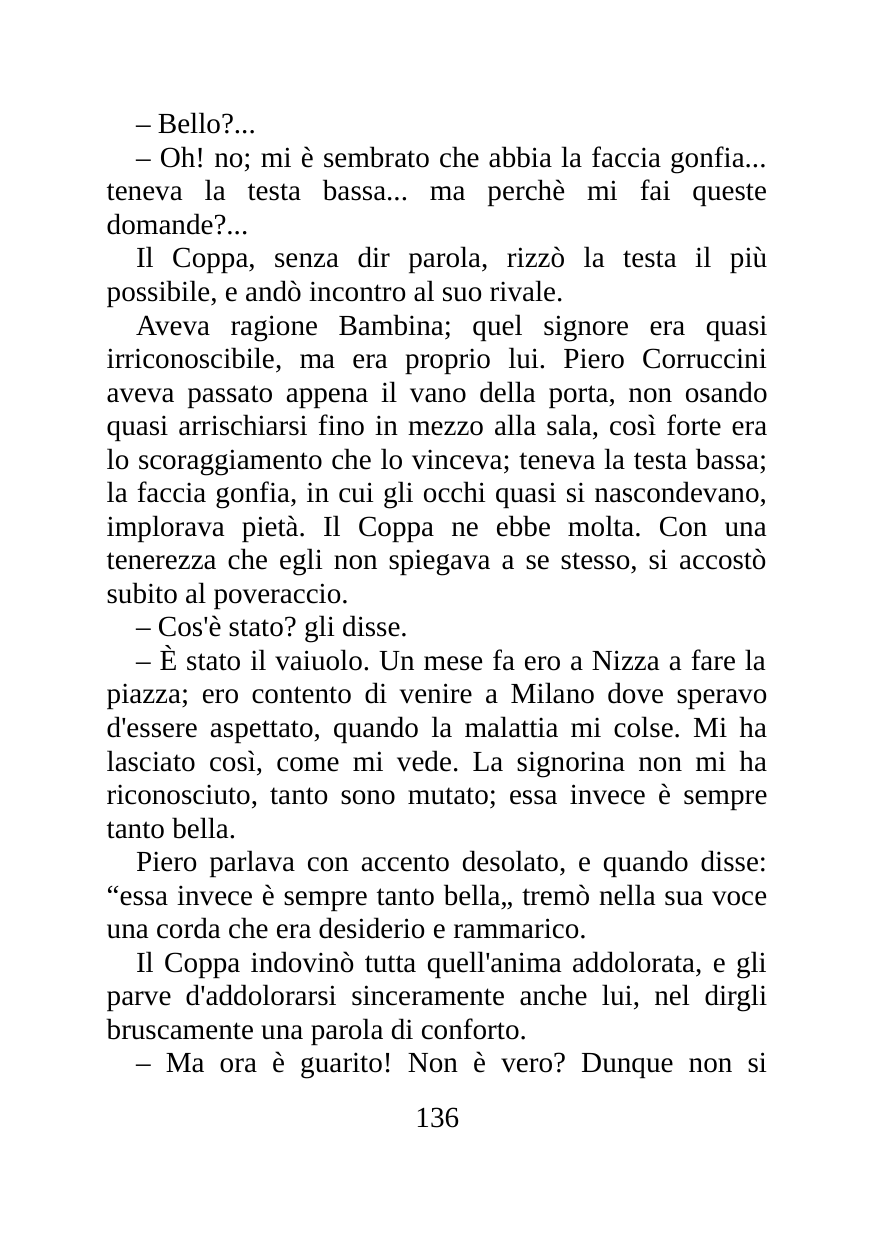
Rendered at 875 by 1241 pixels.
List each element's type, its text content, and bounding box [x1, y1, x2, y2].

text ‒ È stato il vaiuolo. Un mese fa ero a Nizza a fare la piazza; ero contento di venire a Milano dove speravo d'essere aspettato, quando la malattia mi colse. Mi ha lasciato così, come mi vede. La signorina non mi ha riconosciuto, tanto sono mutato; essa invece è sempre tanto bella. [106, 643, 768, 844]
text ‒ Bello?... [106, 106, 768, 140]
text ‒ Oh! no; mi è sembrato che abbia la faccia gonfia... teneva la testa bassa... ma perchè mi fai queste domande?... [106, 140, 768, 241]
text Aveva ragione Bambina; quel signore era quasi irriconoscibile, ma era proprio lui. Piero Corruccini aveva passato appena il vano della porta, non osando quasi arrischiarsi fino in mezzo alla sala, così forte era lo scoraggiamento che lo vinceva; teneva la testa bassa; la faccia gonfia, in cui gli occhi quasi si nascondevano, implorava pietà. Il Coppa ne ebbe molta. Con una tenerezza che egli non spiegava a se stesso, si accostò subito al poveraccio. [106, 308, 768, 609]
text ‒ Ma ora è guarito! Non è vero? Dunque non si [106, 1046, 768, 1079]
text Piero parlava con accento desolato, e quando disse: “essa invece è sempre tanto bella„ tremò nella sua voce una corda che era desiderio e rammarico. [106, 844, 768, 945]
text ‒ Cos'è stato? gli disse. [106, 609, 768, 643]
text Il Coppa, senza dir parola, rizzò la testa il più possibile, e andò incontro al suo rivale. [106, 241, 768, 308]
text Il Coppa indovinò tutta quell'anima addolorata, e gli parve d'addolorarsi sinceramente anche lui, nel dirgli bruscamente una parola di conforto. [106, 945, 768, 1046]
